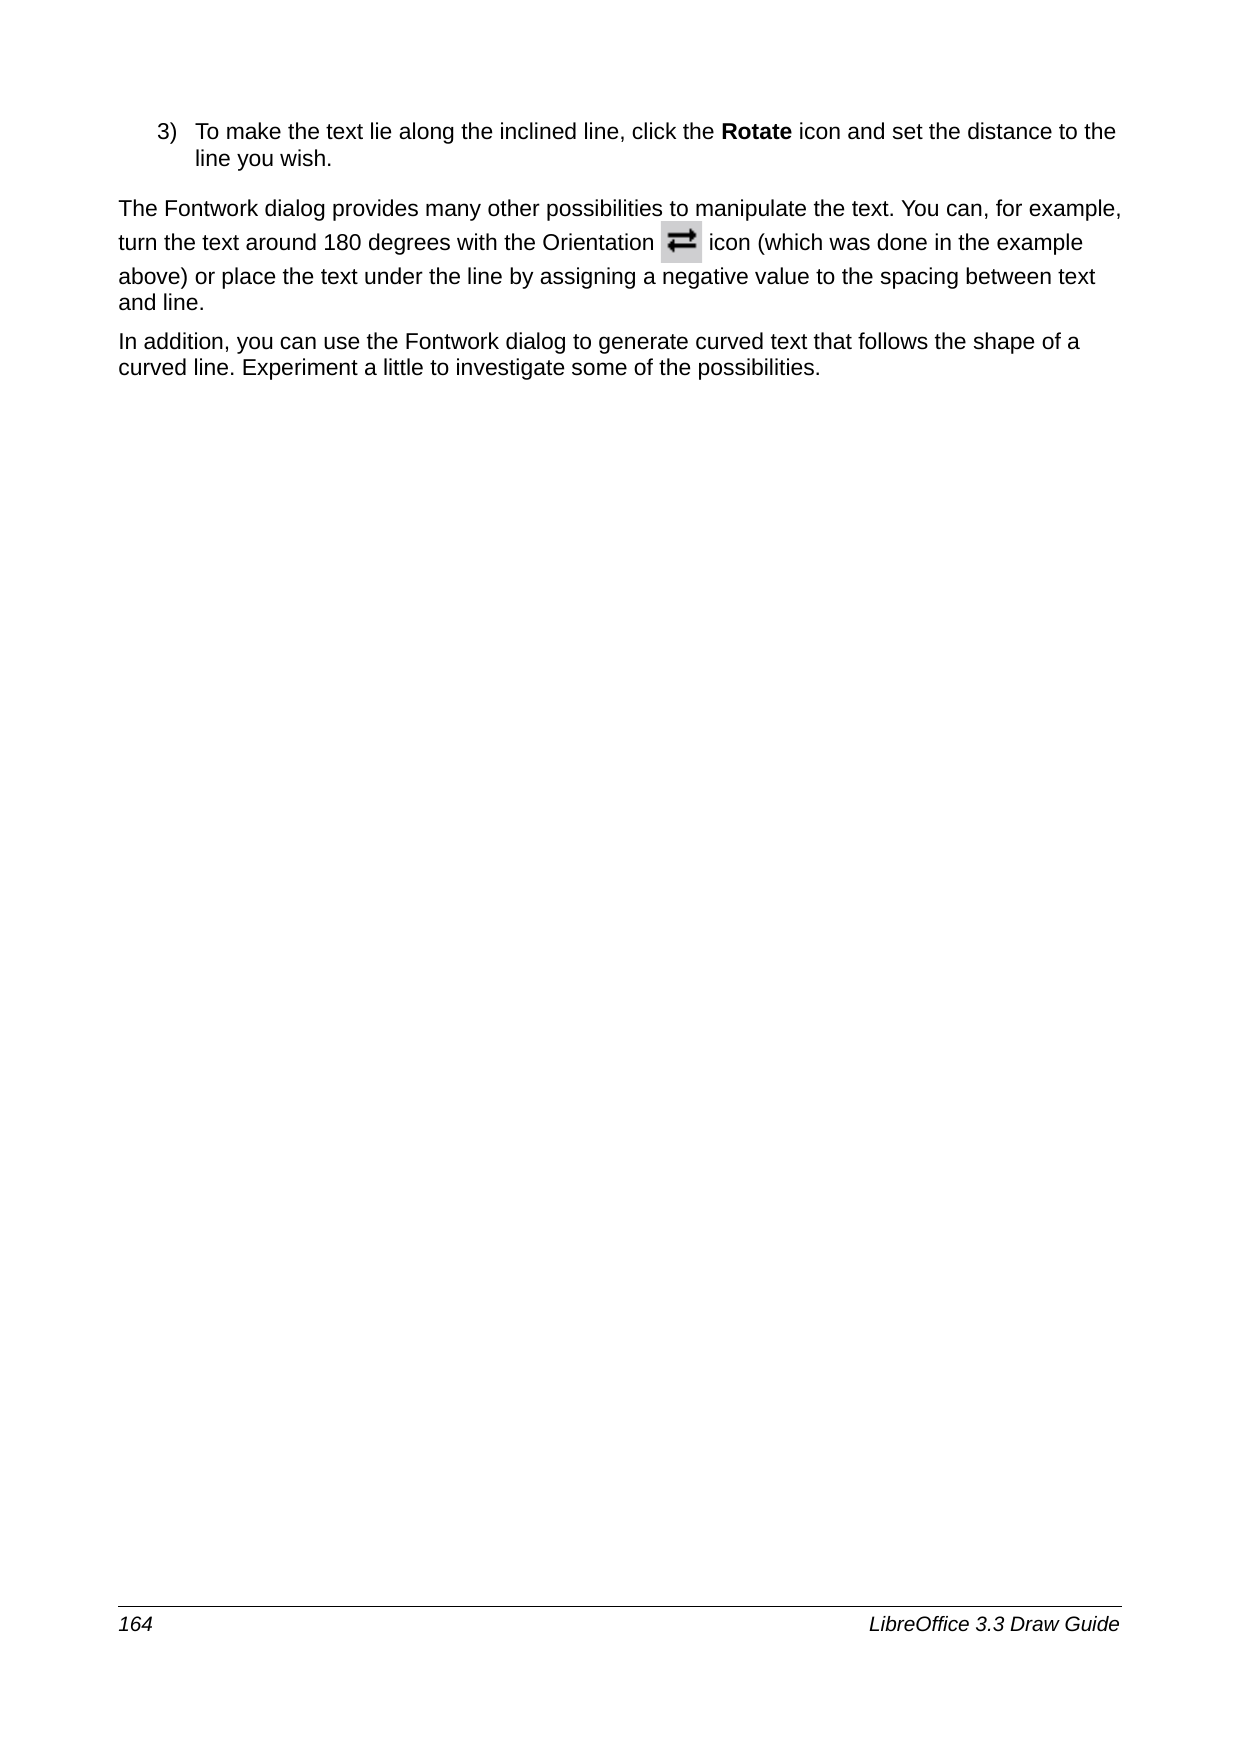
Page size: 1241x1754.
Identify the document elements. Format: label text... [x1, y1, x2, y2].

text The Fontwork dialog provides many other possibilities to manipulate the text. You can, for example, turn the text around 180 degrees with the Orientation icon (which was done in the example above) or place the text under the line by assigning a negative value to the spacing between text and line. [118, 195, 1122, 315]
text In addition, you can use the Fontwork dialog to generate curved text that follows the shape of a curved line. Experiment a little to investigate some of the possibilities. [118, 328, 1122, 381]
list To make the text lie along the inclined line, click the Rotate icon and set the distance to the line you wish. [177, 118, 1122, 171]
picture [660, 221, 703, 263]
